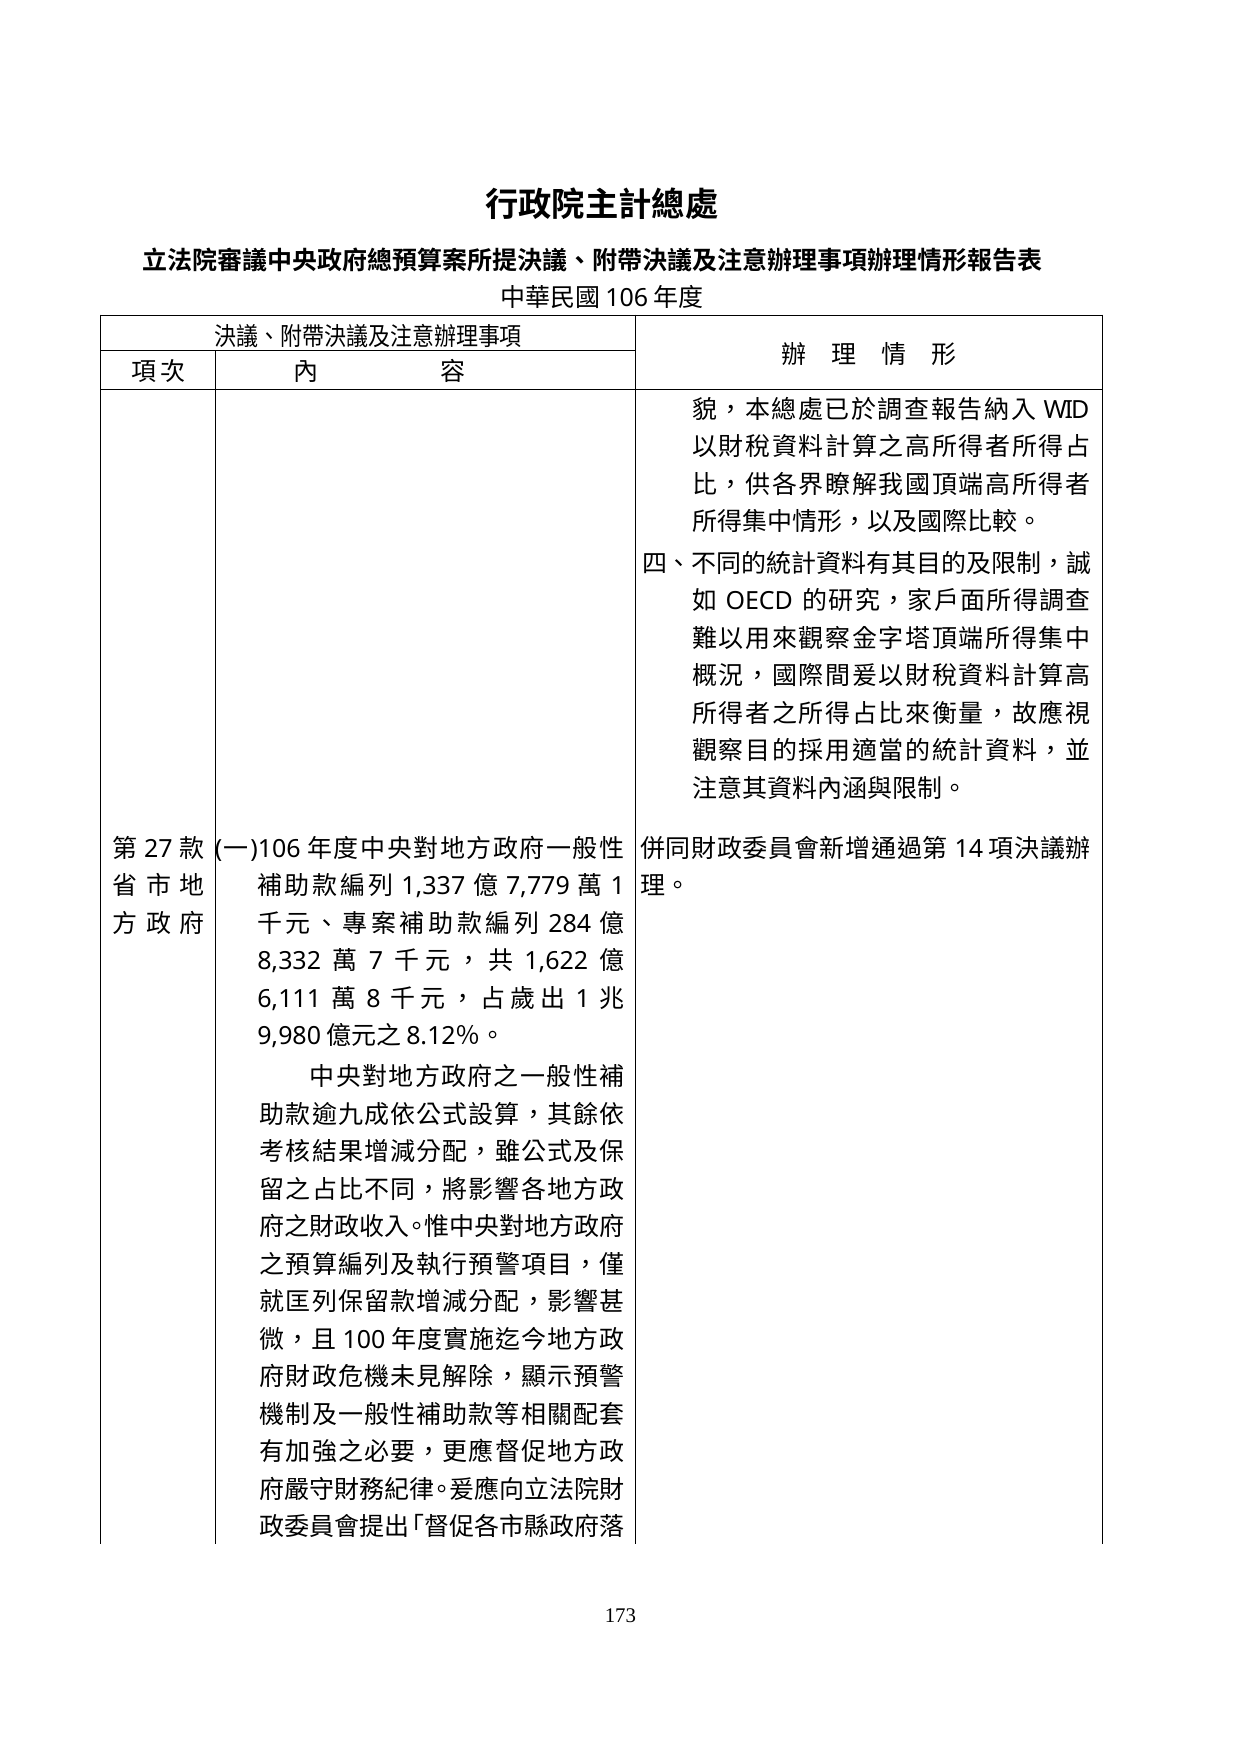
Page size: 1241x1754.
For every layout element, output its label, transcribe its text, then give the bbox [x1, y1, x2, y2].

table_cell [216, 390, 635, 827]
table_cell 第27款省市地方政府 [101, 828, 215, 1544]
table_cell 項次 [101, 351, 215, 389]
table_cell [101, 390, 215, 827]
table_cell 併同財政委員會新增通過第14項決議辦理。 [636, 828, 1102, 1544]
table_cell (一)106年度中央對地方政府一般性補助款編列1,337億7,779萬1千元、專案補助款編列284億8,332萬7千元，共1,622億6,111萬8千元，占歲出1兆9,980億元之8.12％。 中央對地方政府之一般性補助款逾九成依公式設算，其餘依考核結果增減分配，雖公式及保留之占比不同，將影響各地方政府之財政收入。惟中央對地方政府之預算編列及執行預警項目，僅就匡列保留款增減分配，影響甚微，且100年度實施迄今地方政府財政危機未見解除，顯示預警機制及一般性補助款等相關配套有加強之必要，更應督促地方政府嚴守財務紀律。爰應向立法院財政委員會提出「督促各市縣政府落 [216, 828, 635, 1544]
table_cell 貌，本總處已於調查報告納入WID以財稅資料計算之高所得者所得占比，供各界瞭解我國頂端高所得者所得集中情形，以及國際比較。 四、不同的統計資料有其目的及限制，誠如 OECD 的研究，家戶面所得調查難以用來觀察金字塔頂端所得集中概況，國際間爰以財稅資料計算高所得者之所得占比來衡量，故應視觀察目的採用適當的統計資料，並注意其資料內涵與限制。 [636, 390, 1102, 827]
table_header 行政院主計總處 立法院審議中央政府總預算案所提決議、附帶決議及注意辦理事項辦理情形報告表 中華民國106年度 [101, 165, 1102, 314]
table_cell 辦理情形 [636, 316, 1102, 389]
table_cell 決議、附帶決議及注意辦理事項 [101, 316, 635, 350]
table_cell 內 容 [216, 351, 635, 389]
